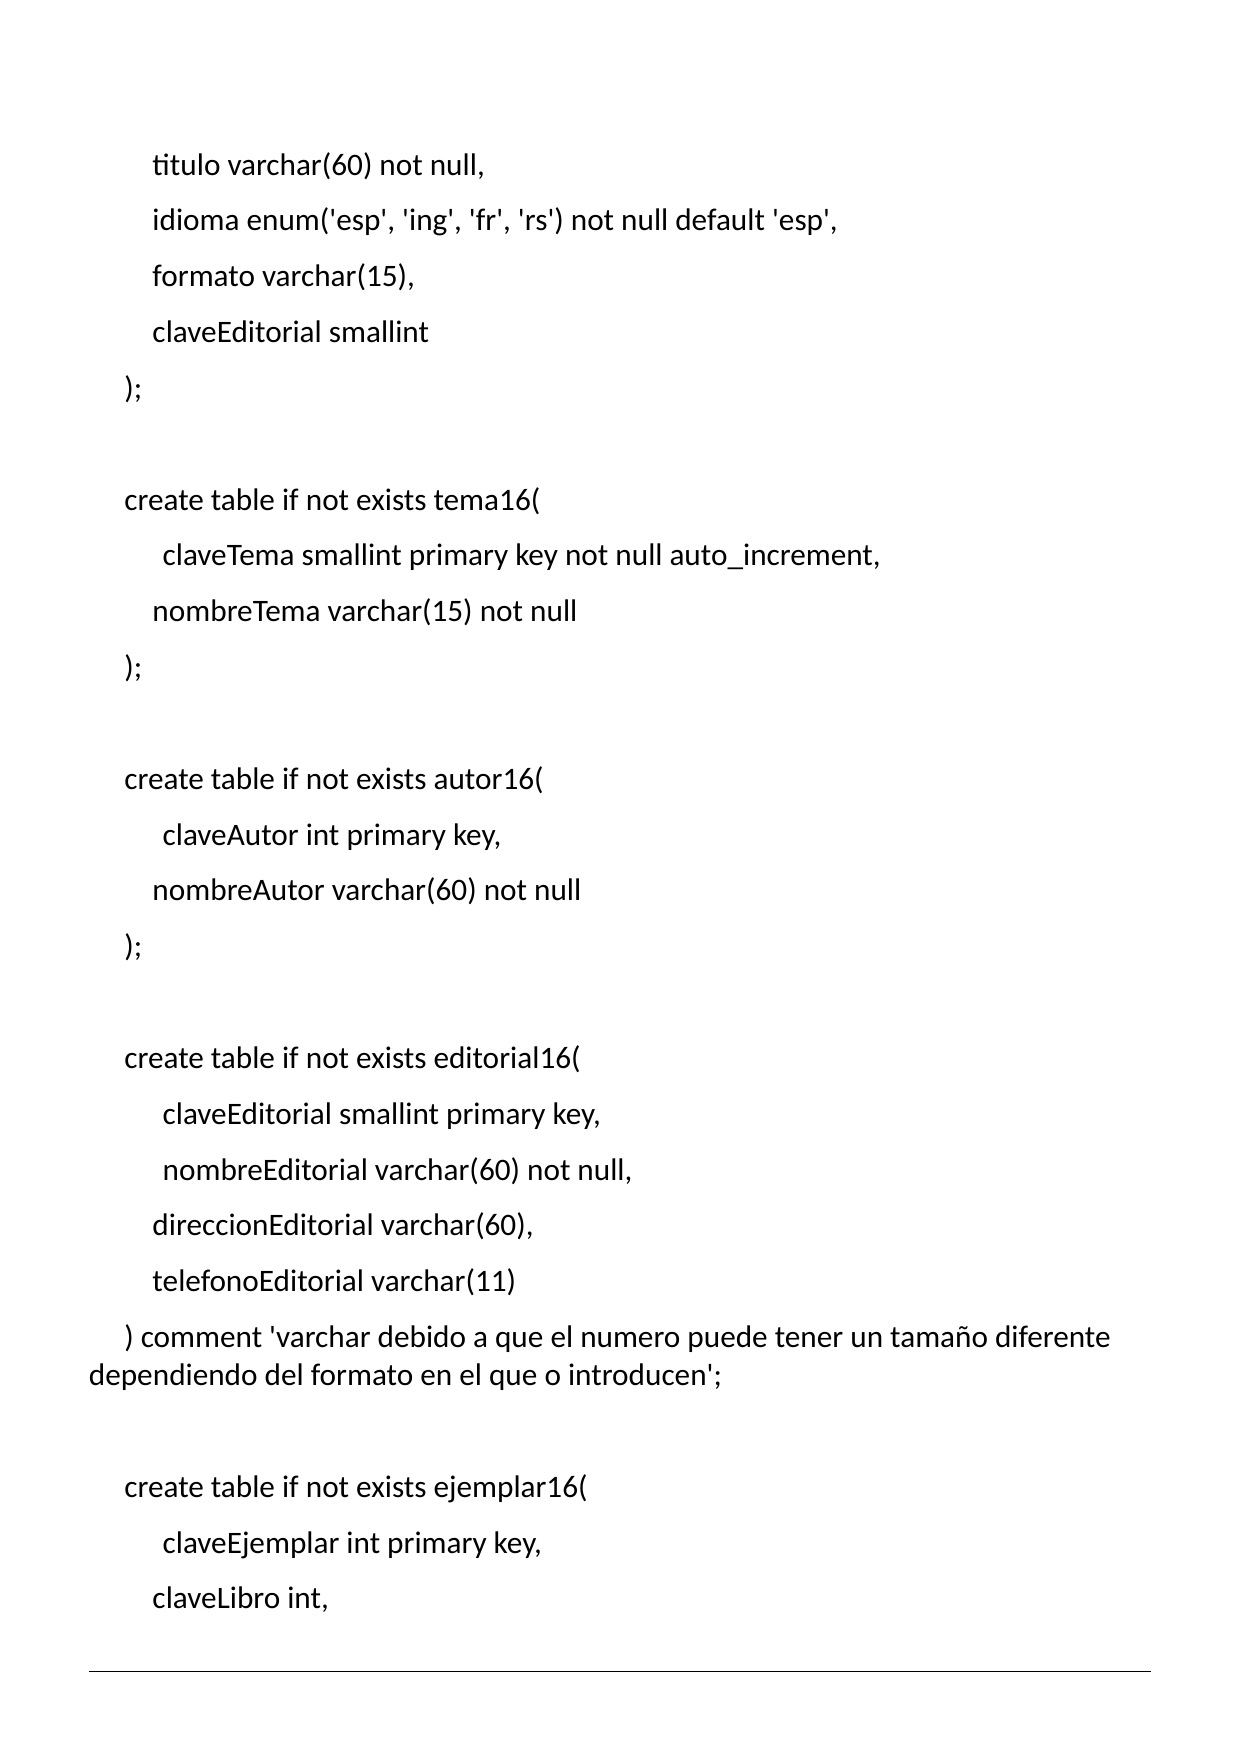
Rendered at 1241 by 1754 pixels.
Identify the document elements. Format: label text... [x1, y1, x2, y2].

text claveLibro int, [89, 1578, 1152, 1617]
text claveEditorial smallint primary key, [89, 1094, 1152, 1132]
text claveEjemplar int primary key, [89, 1523, 1152, 1561]
text ); [89, 926, 1152, 964]
text create table if not exists tema16( [89, 479, 1152, 518]
text nombreEditorial varchar(60) not null, [89, 1149, 1152, 1188]
text nombreAutor varchar(60) not null [89, 870, 1152, 908]
text titulo varchar(60) not null, [89, 144, 1152, 183]
text claveTema smallint primary key not null auto_increment, [89, 535, 1152, 573]
text formato varchar(15), [89, 256, 1152, 294]
text ); [89, 368, 1152, 406]
text create table if not exists editorial16( [89, 1038, 1152, 1076]
text telefonoEditorial varchar(11) [89, 1261, 1152, 1299]
text create table if not exists autor16( [89, 759, 1152, 797]
text create table if not exists ejemplar16( [89, 1467, 1152, 1505]
text idioma enum('esp', 'ing', 'fr', 'rs') not null default 'esp', [89, 200, 1152, 238]
text ); [89, 647, 1152, 685]
text ) comment 'varchar debido a que el numero puede tener un tamaño diferente dependiendo del formato en el que o introducen'; [89, 1317, 1152, 1393]
text direccionEditorial varchar(60), [89, 1205, 1152, 1243]
text claveAutor int primary key, [89, 814, 1152, 853]
text claveEditorial smallint [89, 312, 1152, 350]
text nombreTema varchar(15) not null [89, 591, 1152, 629]
